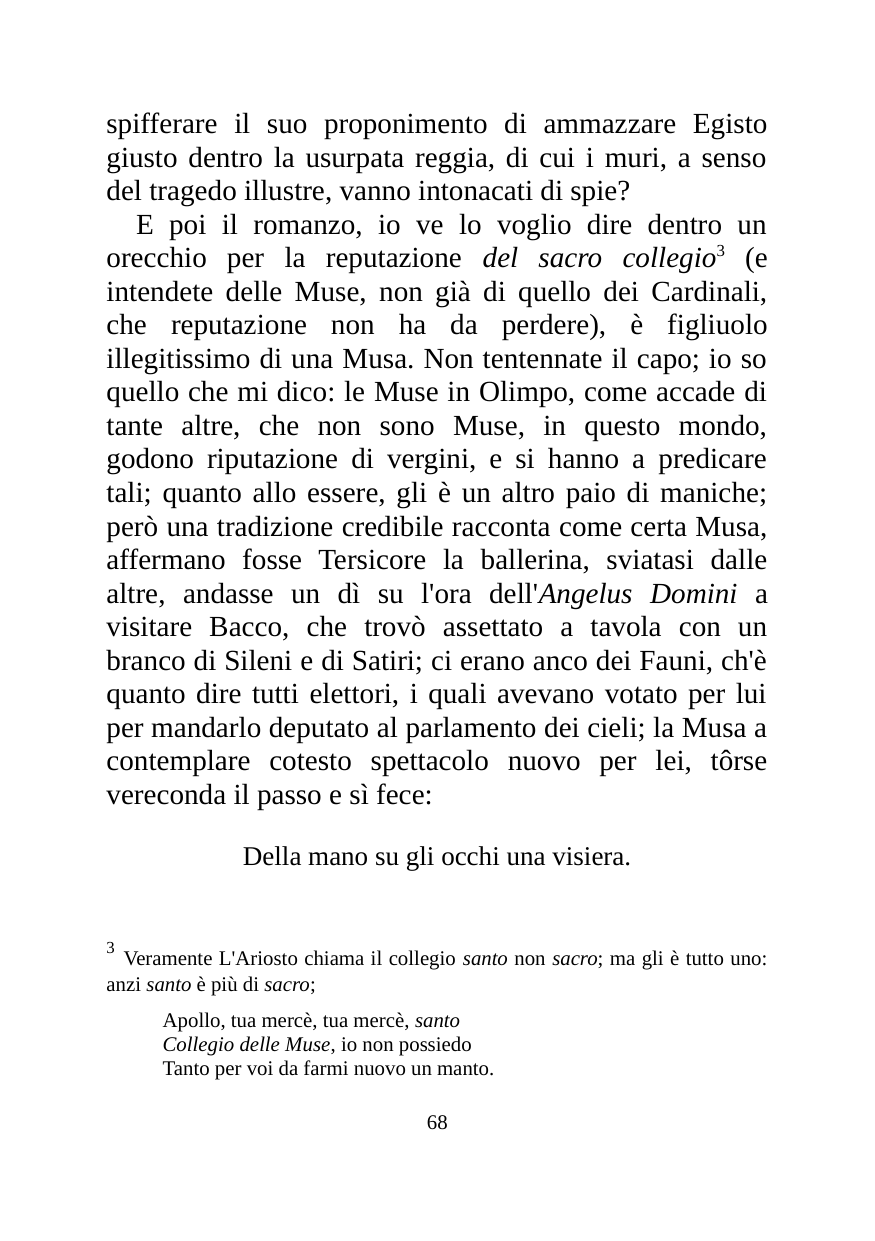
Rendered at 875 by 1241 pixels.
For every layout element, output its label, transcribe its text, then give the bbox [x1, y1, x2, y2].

text Collegio delle Muse, io non possiedo [162, 1032, 768, 1056]
text Apollo, tua mercè, tua mercè, santo [162, 1008, 768, 1032]
text spifferare il suo proponimento di ammazzare Egisto giusto dentro la usurpata reggia, di cui i muri, a senso del tragedo illustre, vanno intonacati di spie? [106, 106, 768, 207]
text Della mano su gli occhi una visiera. [106, 840, 768, 871]
text Tanto per voi da farmi nuovo un manto. [162, 1056, 768, 1080]
text Veramente L'Ariosto chiama il collegio santo non sacro; ma gli è tutto uno: anzi santo è più di sacro; [106, 938, 768, 996]
text E poi il romanzo, io ve lo voglio dire dentro un orecchio per la reputazione del sacro collegio (e intendete delle Muse, non già di quello dei Cardinali, che reputazione non ha da perdere), è figliuolo illegitissimo di una Musa. Non tentennate il capo; io so quello che mi dico: le Muse in Olimpo, come accade di tante altre, che non sono Muse, in questo mondo, godono riputazione di vergini, e si hanno a predicare tali; quanto allo essere, gli è un altro paio di maniche; però una tradizione credibile racconta come certa Musa, affermano fosse Tersicore la ballerina, sviatasi dalle altre, andasse un dì su l'ora dell'Angelus Domini a visitare Bacco, che trovò assettato a tavola con un branco di Sileni e di Satiri; ci erano anco dei Fauni, ch'è quanto dire tutti elettori, i quali avevano votato per lui per mandarlo deputato al parlamento dei cieli; la Musa a contemplare cotesto spettacolo nuovo per lei, tôrse vereconda il passo e sì fece: [106, 207, 768, 811]
